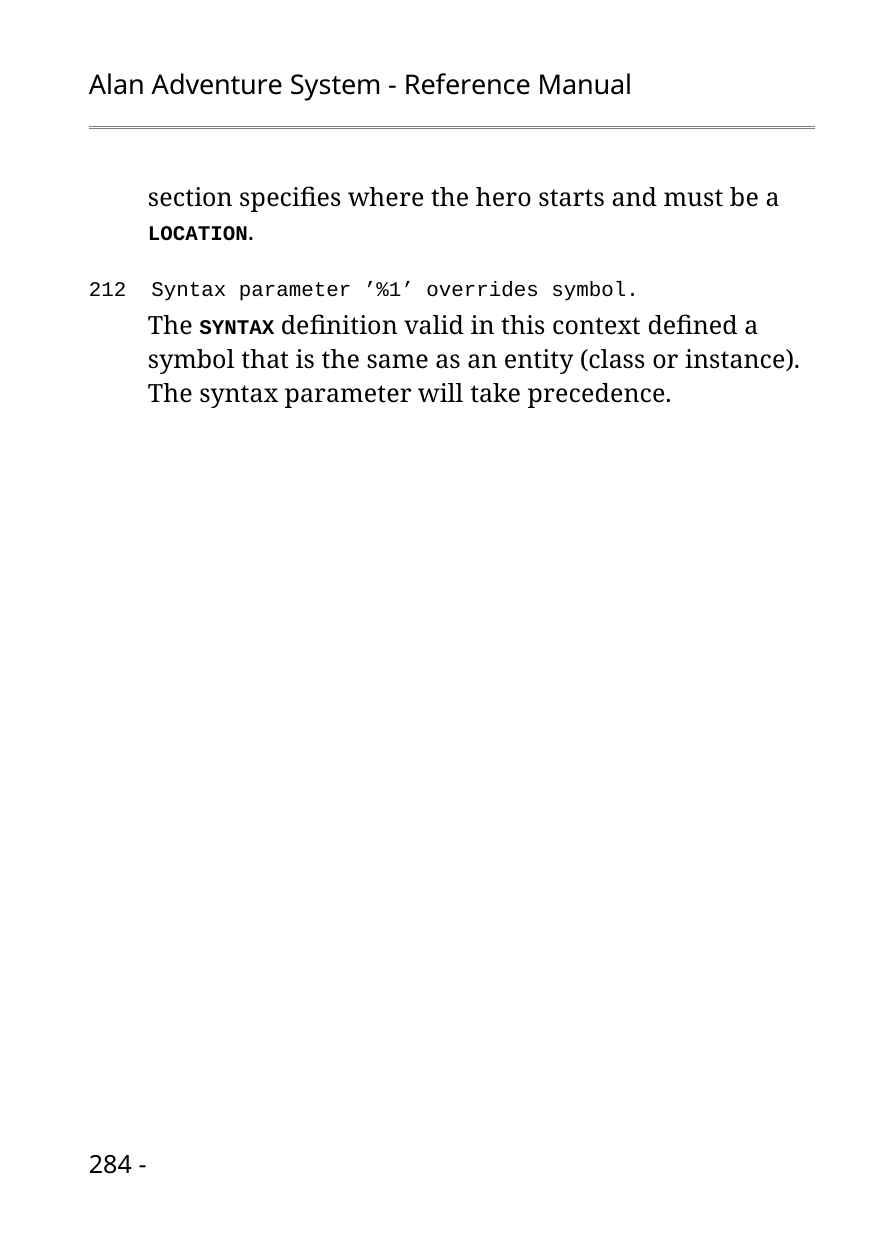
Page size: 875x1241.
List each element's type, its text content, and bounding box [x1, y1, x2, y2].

text section specifies where the hero starts and must be a LOCATION. [148, 180, 815, 248]
text 212 Syntax parameter ’%1’ overrides symbol. [88, 278, 815, 302]
text The SYNTAX definition valid in this context defined a symbol that is the same as an entity (class or instance). The syntax param­eter will take precedence. [148, 308, 815, 410]
